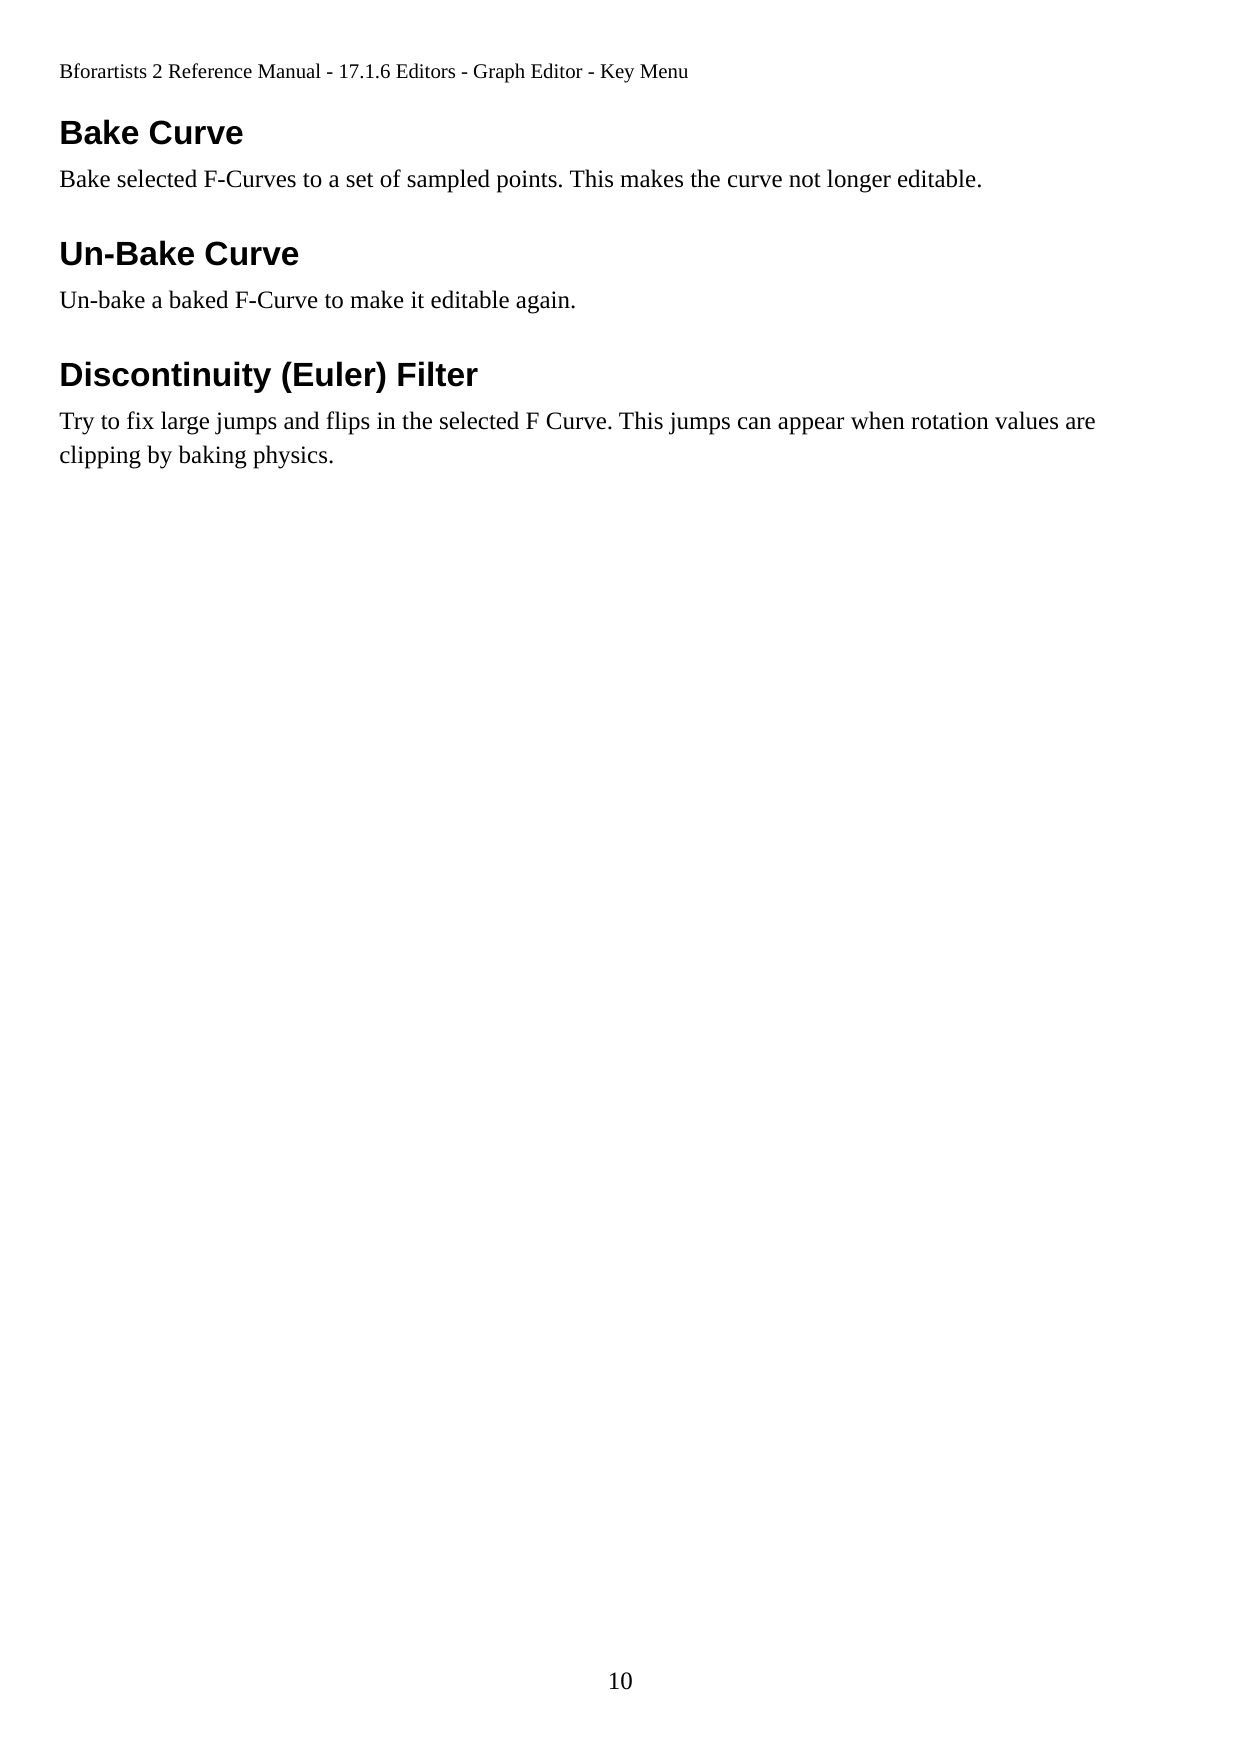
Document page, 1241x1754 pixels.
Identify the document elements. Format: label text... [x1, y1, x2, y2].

subtitle Discontinuity (Euler) Filter [59, 355, 1181, 393]
text Bake selected F-Curves to a set of sampled points. This makes the curve not longer editable. [59, 164, 1181, 192]
subtitle Un-Bake Curve [59, 234, 1181, 272]
text Try to fix large jumps and flips in the selected F Curve. This jumps can appear when rotation values are clipping by baking physics. [59, 406, 1181, 469]
subtitle Bake Curve [59, 113, 1181, 151]
text Un-bake a baked F-Curve to make it editable again. [59, 285, 1181, 313]
